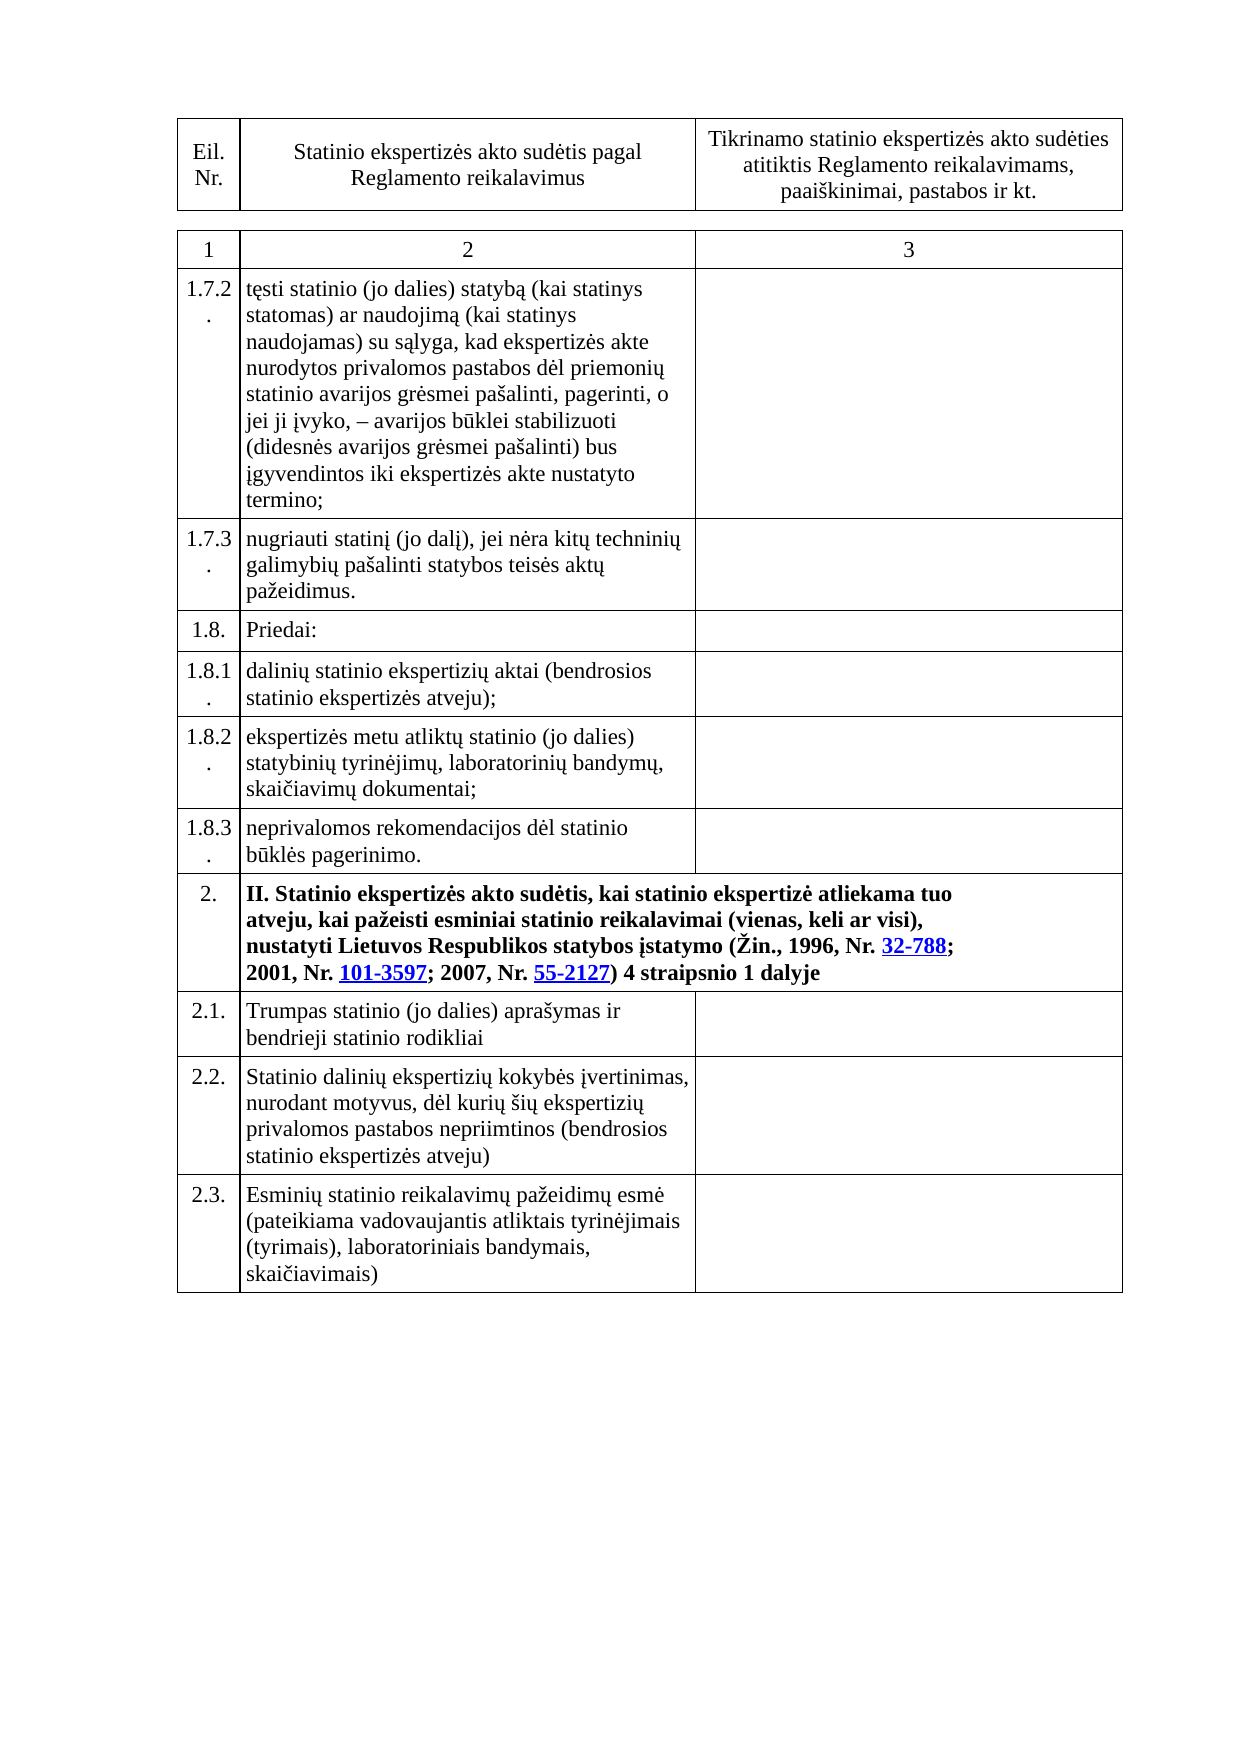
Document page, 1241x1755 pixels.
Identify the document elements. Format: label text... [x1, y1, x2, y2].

table_cell 1 [178, 231, 239, 268]
table_cell [696, 1057, 1122, 1174]
table_cell 1.7.2. [178, 269, 239, 518]
table_cell Trumpas statinio (jo dalies) aprašymas ir bendrieji statinio rodikliai [241, 992, 695, 1056]
table_cell [695, 211, 1122, 229]
table_cell 1.8. [178, 611, 239, 651]
table_cell Esminių statinio reikalavimų pažeidimų esmė (pateikiama vadovaujantis atliktais tyrinėjimais (tyrimais), laboratoriniais bandymais, skaičiavimais) [241, 1175, 695, 1292]
table_cell [696, 652, 1122, 716]
table_cell ekspertizės metu atliktų statinio (jo dalies) statybinių tyrinėjimų, laboratorinių bandymų, skaičiavimų dokumentai; [241, 717, 695, 808]
table_cell 1.8.3. [178, 809, 239, 873]
table_cell 2. [178, 874, 239, 991]
table_cell neprivalomos rekomendacijos dėl statinio būklės pagerinimo. [241, 809, 695, 873]
table_cell dalinių statinio ekspertizių aktai (bendrosios statinio ekspertizės atveju); [241, 652, 695, 716]
table_cell Priedai: [241, 611, 695, 651]
table_header Statinio ekspertizės akto sudėtis pagal Reglamento reikalavimus [241, 119, 695, 210]
table_cell 2.2. [178, 1057, 239, 1174]
table_cell 3 [696, 231, 1122, 268]
table_cell [999, 874, 1122, 991]
table_cell [696, 717, 1122, 808]
table_cell 1.8.1. [178, 652, 239, 716]
table_cell 2.3. [178, 1175, 239, 1292]
table_cell [240, 211, 695, 229]
table_cell 2.1. [178, 992, 239, 1056]
table_cell [696, 992, 1122, 1056]
table_cell nugriauti statinį (jo dalį), jei nėra kitų techninių galimybių pašalinti statybos teisės aktų pažeidimus. [241, 519, 695, 609]
table_cell tęsti statinio (jo dalies) statybą (kai statinys statomas) ar naudojimą (kai statinys naudojamas) su sąlyga, kad ekspertizės akte nurodytos privalomos pastabos dėl priemonių statinio avarijos grėsmei pašalinti, pagerinti, o jei ji įvyko, – avarijos būklei stabilizuoti (didesnės avarijos grėsmei pašalinti) bus įgyvendintos iki ekspertizės akte nustatyto termino; [241, 269, 695, 518]
table_cell [177, 211, 240, 229]
table_cell [696, 519, 1122, 609]
table_cell II. Statinio ekspertizės akto sudėtis, kai statinio ekspertizė atliekama tuo atveju, kai pažeisti esminiai statinio reikalavimai (vienas, keli ar visi), nustatyti Lietuvos Respublikos statybos įstatymo (Žin., 1996, Nr. 32-788; 2001, Nr. 101-3597; 2007, Nr. 55-2127) 4 straipsnio 1 dalyje [241, 874, 999, 991]
table_header Tikrinamo statinio ekspertizės akto sudėties atitiktis Reglamento reikalavimams, paaiškinimai, pastabos ir kt. [696, 119, 1122, 210]
table_cell 1.8.2. [178, 717, 239, 808]
table_cell Statinio dalinių ekspertizių kokybės įvertinimas, nurodant motyvus, dėl kurių šių ekspertizių privalomos pastabos nepriimtinos (bendrosios statinio ekspertizės atveju) [241, 1057, 695, 1174]
table_cell [696, 1175, 1122, 1292]
table_cell 2 [241, 231, 695, 268]
table_header Eil. Nr. [178, 119, 239, 210]
table_cell [696, 611, 1122, 651]
table_cell [696, 269, 1122, 518]
table_cell [696, 809, 1122, 873]
table_cell 1.7.3. [178, 519, 239, 609]
